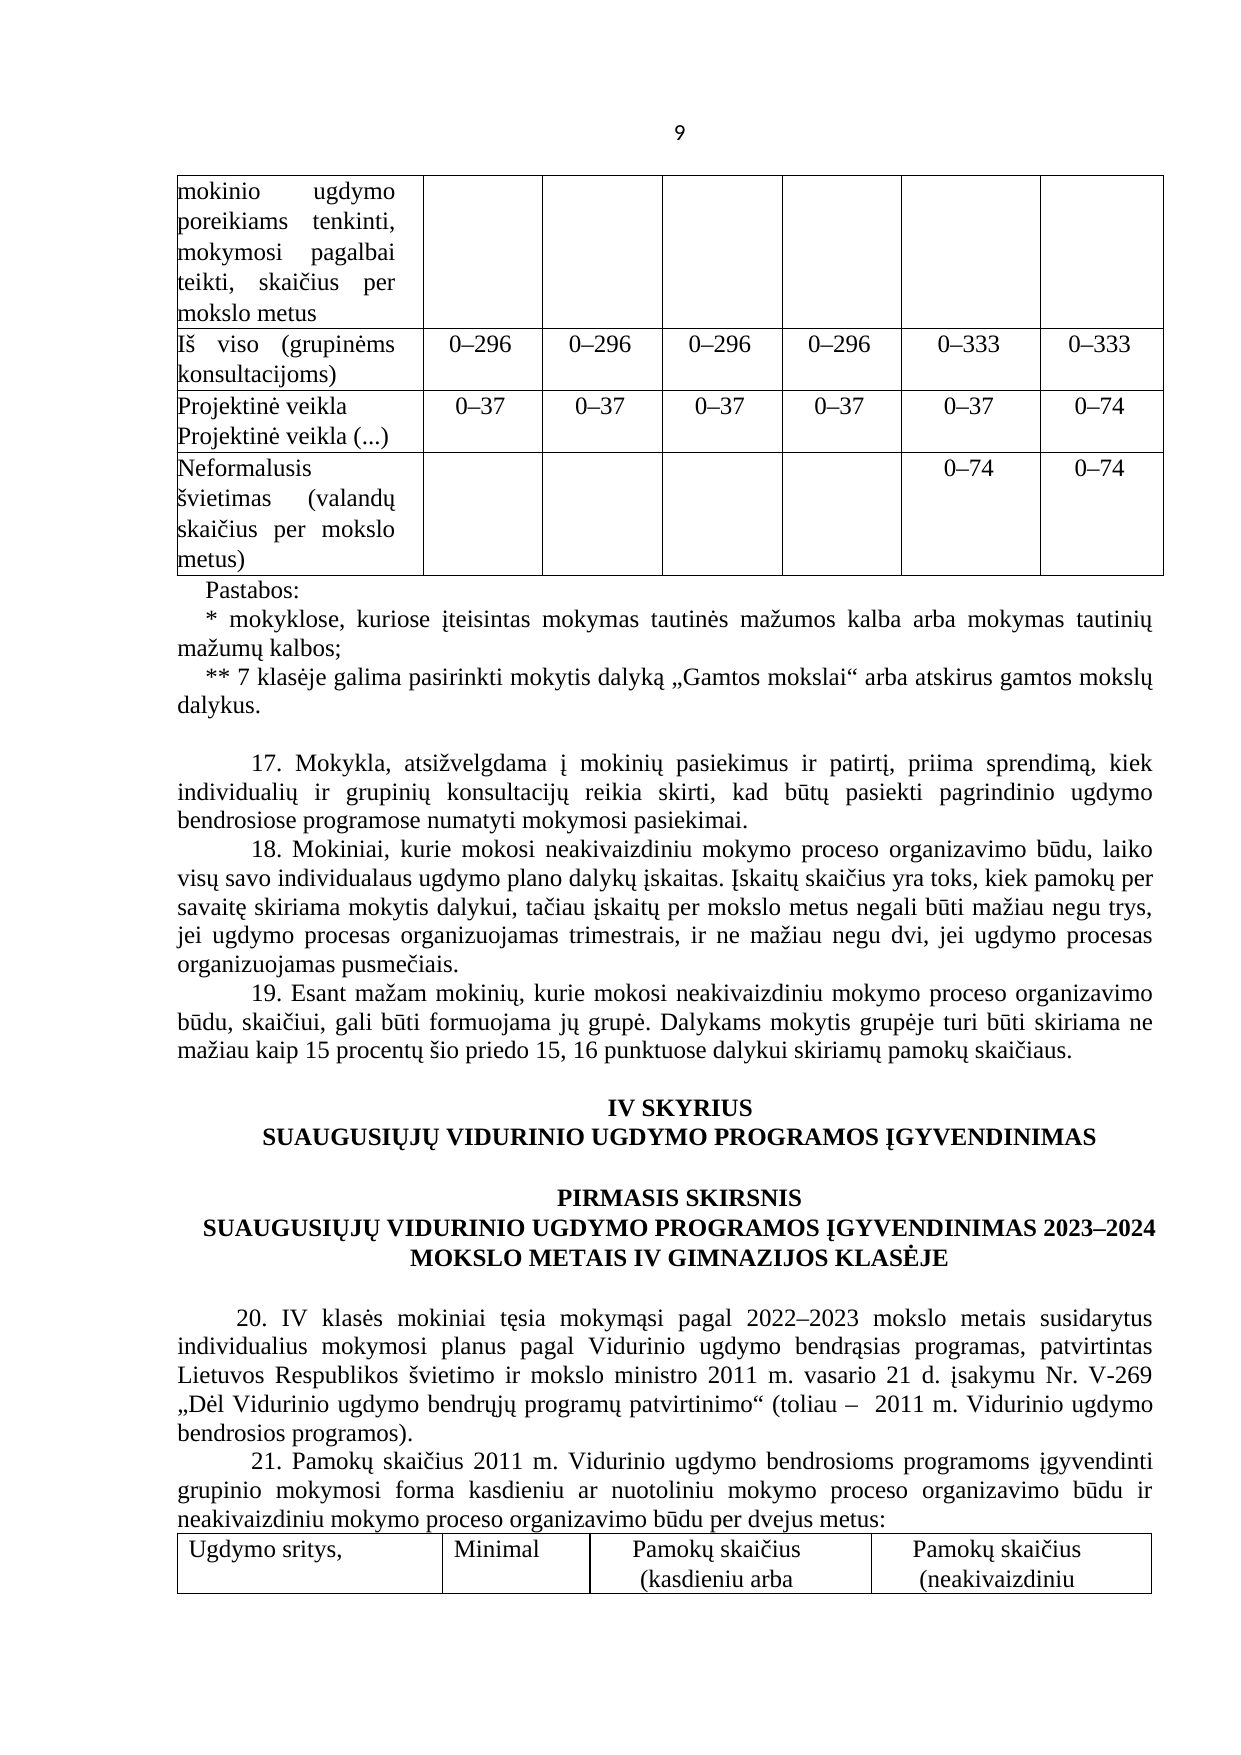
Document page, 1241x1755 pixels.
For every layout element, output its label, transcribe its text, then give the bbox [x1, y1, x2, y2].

table_cell [1041, 176, 1163, 328]
text 17. Mokykla, atsižvelgdama į mokinių pasiekimus ir patirtį, priima sprendimą, kiek individualių ir grupinių konsultacijų reikia skirti, kad būtų pasiekti pagrindinio ugdymo bendrosiose programose numatyti mokymosi pasiekimai. [177, 748, 1154, 834]
text IV SKYRIUS [177, 1093, 1154, 1122]
table_cell [543, 453, 662, 574]
table_cell 0–296 [424, 329, 542, 390]
table_cell 0–37 [543, 391, 662, 452]
table_cell 0–296 [543, 329, 662, 390]
table_cell [783, 176, 901, 328]
text ** 7 klasėje galima pasirinkti mokytis dalyką „Gamtos mokslai“ arba atskirus gamtos mokslų dalykus. [177, 662, 1154, 719]
table_cell 0–74 [902, 453, 1040, 574]
table_header Ugdymo sritys, [178, 1534, 442, 1593]
table_cell 0–333 [1041, 329, 1163, 390]
table_cell 0–37 [424, 391, 542, 452]
table_cell 0–333 [902, 329, 1040, 390]
text 20. IV klasės mokiniai tęsia mokymąsi pagal 2022–2023 mokslo metais susidarytus individualius mokymosi planus pagal Vidurinio ugdymo bendrąsias programas, patvirtintas Lietuvos Respublikos švietimo ir mokslo ministro 2011 m. vasario 21 d. įsakymu Nr. V-269 „Dėl Vidurinio ugdymo bendrųjų programų patvirtinimo“ (toliau – 2011 m. Vidurinio ugdymo bendrosios programos). [177, 1303, 1154, 1446]
table_cell 0–74 [1041, 453, 1163, 574]
text SUAUGUSIŲJŲ VIDURINIO UGDYMO PROGRAMOS ĮGYVENDINIMAS 2023–2024 MOKSLO METAIS IV GIMNAZIJOS KLASĖJE [177, 1213, 1182, 1272]
text PIRMASIS SKIRSNIS [177, 1183, 1182, 1211]
table_cell [663, 176, 782, 328]
table_cell 0–37 [902, 391, 1040, 452]
text * mokyklose, kuriose įteisintas mokymas tautinės mažumos kalba arba mokymas tautinių mažumų kalbos; [177, 604, 1154, 662]
text 18. Mokiniai, kurie mokosi neakivaizdiniu mokymo proceso organizavimo būdu, laiko visų savo individualaus ugdymo plano dalykų įskaitas. Įskaitų skaičius yra toks, kiek pamokų per savaitę skiriama mokytis dalykui, tačiau įskaitų per mokslo metus negali būti mažiau negu trys, jei ugdymo procesas organizuojamas trimestrais, ir ne mažiau negu dvi, jei ugdymo procesas organizuojamas pusmečiais. [177, 834, 1154, 978]
text 21. Pamokų skaičius 2011 m. Vidurinio ugdymo bendrosioms programoms įgyvendinti grupinio mokymosi forma kasdieniu ar nuotoliniu mokymo proceso organizavimo būdu ir neakivaizdiniu mokymo proceso organizavimo būdu per dvejus metus: [177, 1446, 1154, 1533]
table_cell [902, 176, 1040, 328]
table_cell 0–37 [663, 391, 782, 452]
table_cell Neformalusis švietimas (valandų skaičius per mokslo metus) [178, 453, 423, 574]
text Pastabos: [177, 576, 1154, 604]
table_cell Iš viso (grupinėms konsultacijoms) [178, 329, 423, 390]
table_cell Projektinė veikla Projektinė veikla (...) [178, 391, 423, 452]
table_cell 0–74 [1041, 391, 1163, 452]
table_header Minimal [443, 1534, 589, 1593]
table_cell 0–296 [783, 329, 901, 390]
table_cell 0–296 [663, 329, 782, 390]
text SUAUGUSIŲJŲ VIDURINIO UGDYMO PROGRAMOS ĮGYVENDINIMAS [177, 1122, 1182, 1151]
table_cell [663, 453, 782, 574]
table_cell [543, 176, 662, 328]
text 19. Esant mažam mokinių, kurie mokosi neakivaizdiniu mokymo proceso organizavimo būdu, skaičiui, gali būti formuojama jų grupė. Dalykams mokytis grupėje turi būti skiriama ne mažiau kaip 15 procentų šio priedo 15, 16 punktuose dalykui skiriamų pamokų skaičiaus. [177, 978, 1154, 1064]
table_cell [783, 453, 901, 574]
table_cell [424, 176, 542, 328]
table_cell [424, 453, 542, 574]
table_header Pamokų skaičius (kasdieniu arba [591, 1534, 871, 1593]
table_cell mokinio ugdymo poreikiams tenkinti, mokymosi pagalbai teikti, skaičius per mokslo metus [178, 176, 423, 328]
table_cell 0–37 [783, 391, 901, 452]
table_header Pamokų skaičius (neakivaizdiniu [872, 1534, 1151, 1593]
